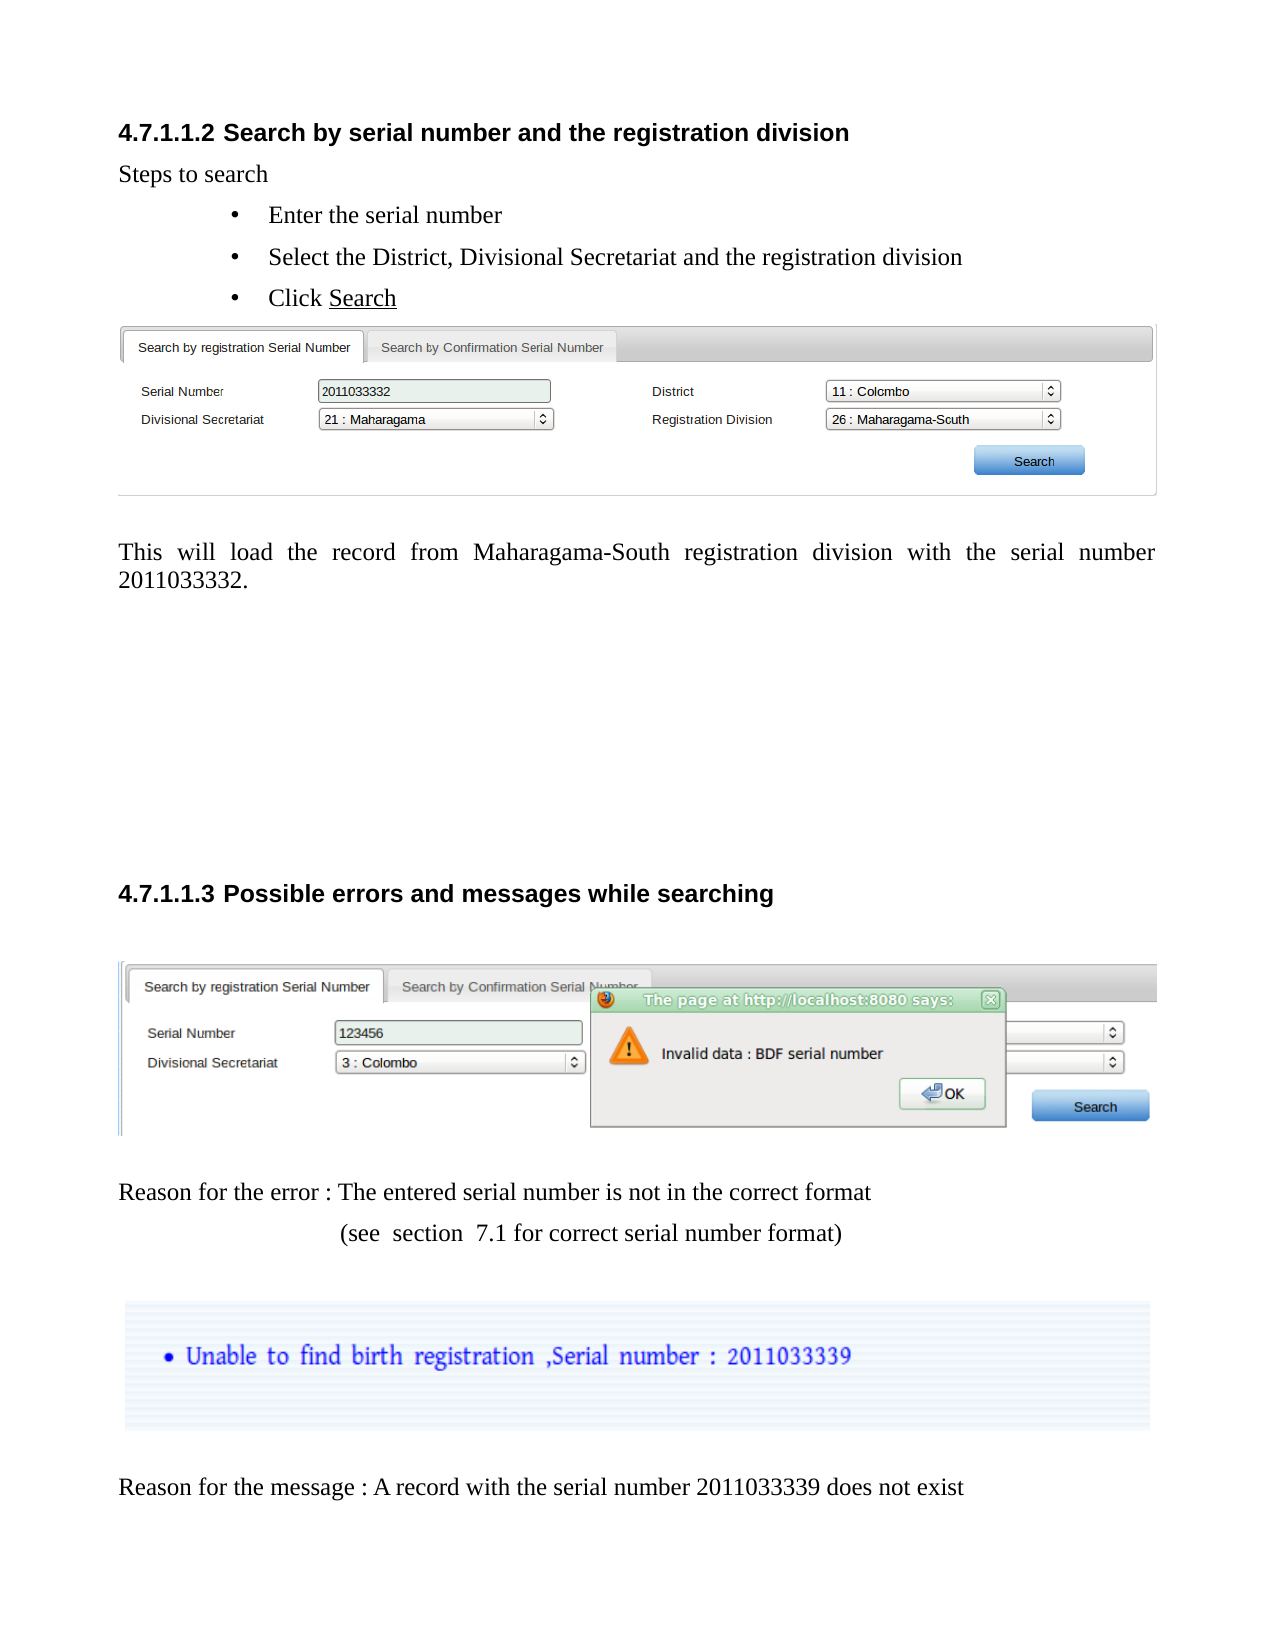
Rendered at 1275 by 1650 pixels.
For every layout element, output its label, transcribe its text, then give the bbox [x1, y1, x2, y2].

text Steps to search [118, 159, 1157, 188]
text Reason for the message : A record with the serial number 2011033339 does not exist [118, 1472, 1157, 1501]
text This will load the record from Maharagama-South registration division with the serial number 2011033332. [118, 537, 1157, 594]
list Select the District, Divisional Secretariat and the registration division [231, 242, 1157, 270]
picture [118, 961, 1157, 1136]
text (see section 7.1 for correct serial number format) [118, 1218, 1157, 1247]
subtitle Search by serial number and the registration division [118, 118, 1157, 147]
subtitle Possible errors and messages while searching [118, 879, 1157, 908]
text Reason for the error : The entered serial number is not in the correct format [118, 1177, 1157, 1206]
picture [118, 324, 1157, 496]
list Enter the serial number [231, 200, 1157, 229]
list Click Search [231, 283, 1157, 312]
picture [125, 1301, 1150, 1431]
